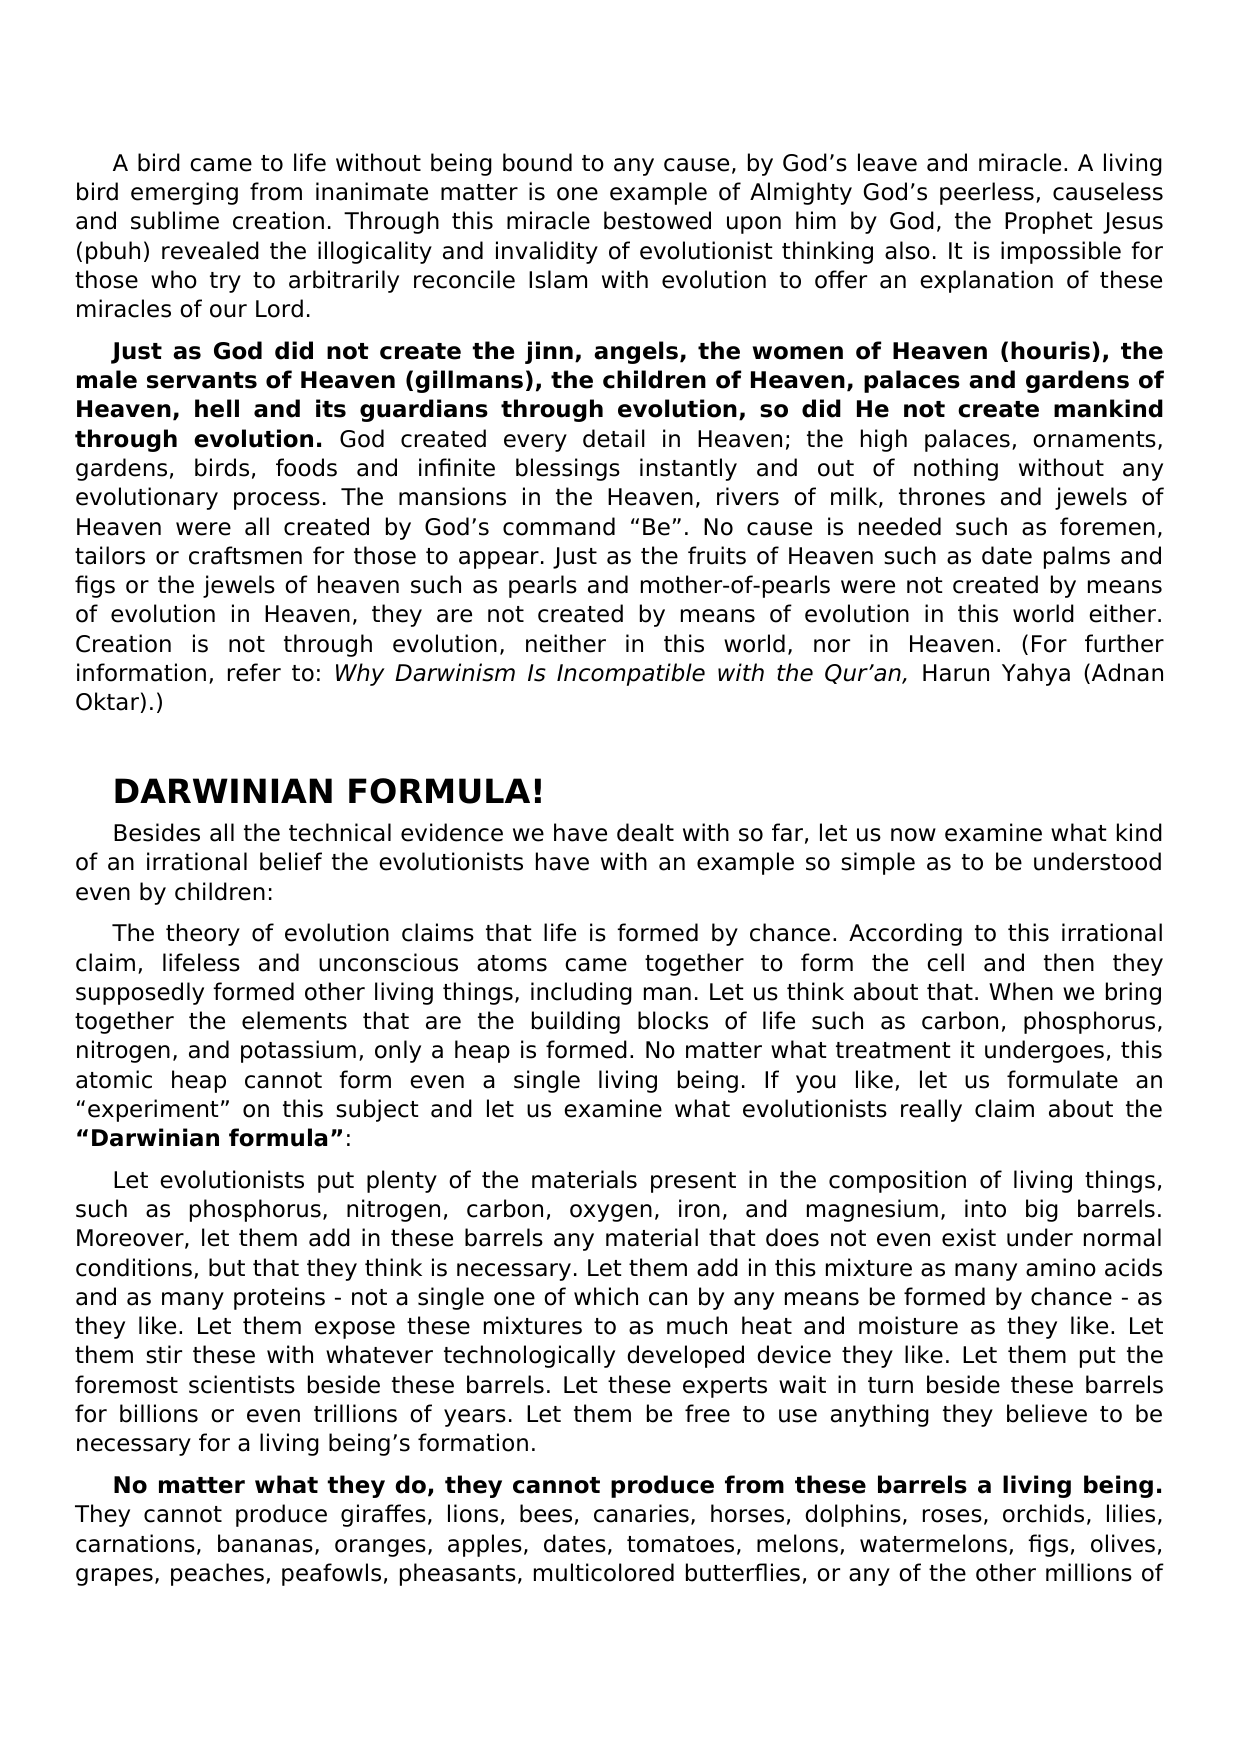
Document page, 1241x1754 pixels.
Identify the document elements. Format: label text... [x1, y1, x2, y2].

text Just as God did not create the jinn, angels, the women of Heaven (houris), the male servants of Heaven (gillmans), the children of Heaven, palaces and gardens of Heaven, hell and its guardians through evolution, so did He not create mankind through evolution. God created every detail in Heaven; the high palaces, ornaments, gardens, birds, foods and infinite blessings instantly and out of nothing without any evolutionary process. The mansions in the Heaven, rivers of milk, thrones and jewels of Heaven were all created by God’s command “Be”. No cause is needed such as foremen, tailors or craftsmen for those to appear. Just as the fruits of Heaven such as date palms and figs or the jewels of heaven such as pearls and mother-of-pearls were not created by means of evolution in Heaven, they are not created by means of evolution in this world either. Creation is not through evolution, neither in this world, nor in Heaven. (For further information, refer to: Why Darwinism Is Incompatible with the Qur’an, Harun Yahya (Adnan Oktar).) [75, 338, 1165, 716]
text Besides all the technical evidence we have dealt with so far, let us now examine what kind of an irrational belief the evolutionists have with an example so simple as to be understood even by children: [75, 820, 1165, 905]
subtitle DARWINIAN FORMULA! [112, 773, 1165, 812]
text A bird came to life without being bound to any cause, by God’s leave and miracle. A living bird emerging from inanimate matter is one example of Almighty God’s peerless, causeless and sublime creation. Through this miracle bestowed upon him by God, the Prophet Jesus (pbuh) revealed the illogicality and invalidity of evolutionist thinking also. It is impossible for those who try to arbitrarily reconcile Islam with evolution to offer an explanation of these miracles of our Lord. [75, 150, 1165, 323]
text Let evolutionists put plenty of the materials present in the composition of living things, such as phosphorus, nitrogen, carbon, oxygen, iron, and magnesium, into big barrels. Moreover, let them add in these barrels any material that does not even exist under normal conditions, but that they think is necessary. Let them add in this mixture as many amino acids and as many proteins - not a single one of which can by any means be formed by chance - as they like. Let them expose these mixtures to as much heat and moisture as they like. Let them stir these with whatever technologically developed device they like. Let them put the foremost scientists beside these barrels. Let these experts wait in turn beside these barrels for billions or even trillions of years. Let them be free to use anything they believe to be necessary for a living being’s formation. [75, 1167, 1165, 1457]
text No matter what they do, they cannot produce from these barrels a living being. They cannot produce giraffes, lions, bees, canaries, horses, dolphins, roses, orchids, lilies, carnations, bananas, oranges, apples, dates, tomatoes, melons, watermelons, figs, olives, grapes, peaches, peafowls, pheasants, multicolored butterflies, or any of the other millions of [75, 1472, 1165, 1587]
text The theory of evolution claims that life is formed by chance. According to this irrational claim, lifeless and unconscious atoms came together to form the cell and then they supposedly formed other living things, including man. Let us think about that. When we bring together the elements that are the building blocks of life such as carbon, phosphorus, nitrogen, and potassium, only a heap is formed. No matter what treatment it undergoes, this atomic heap cannot form even a single living being. If you like, let us formulate an “experiment” on this subject and let us examine what evolutionists really claim about the “Darwinian formula”: [75, 920, 1165, 1152]
